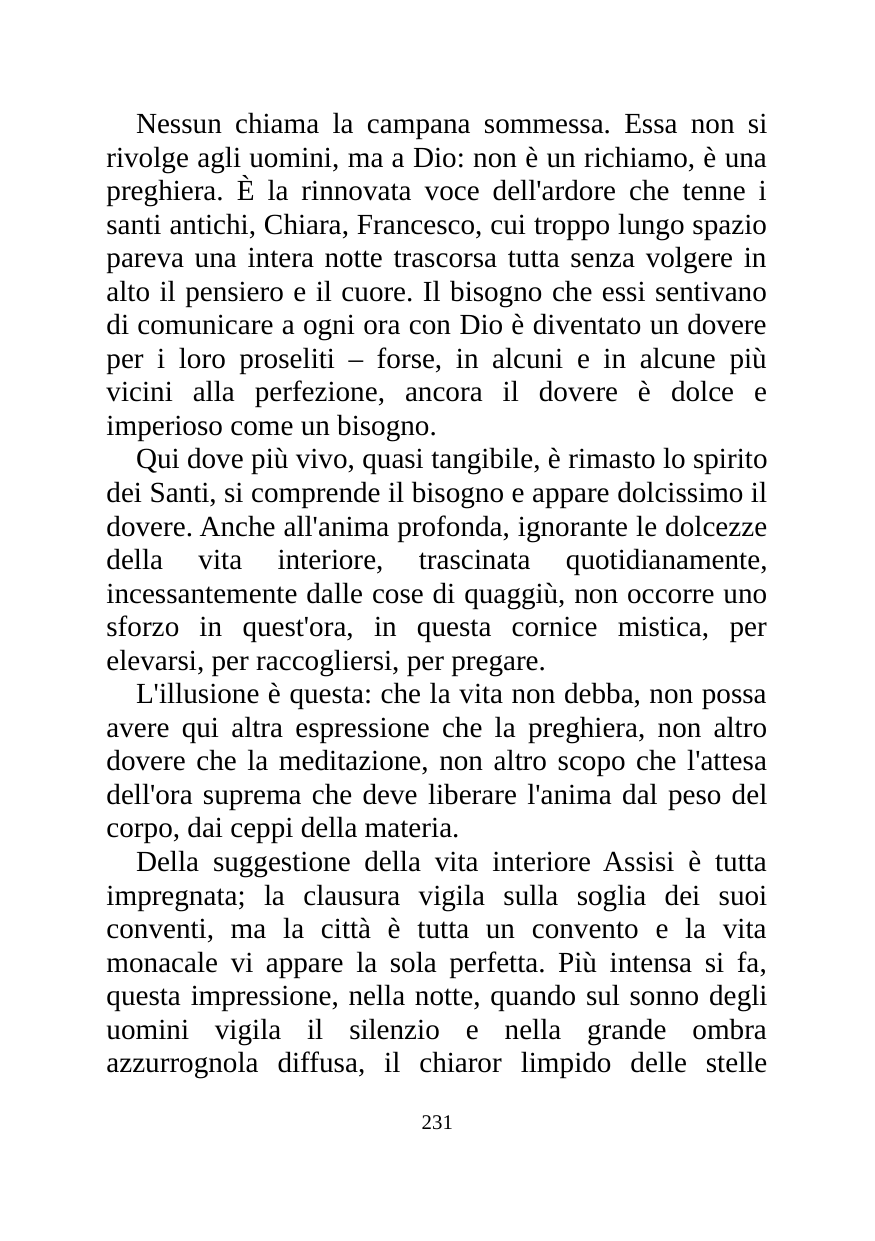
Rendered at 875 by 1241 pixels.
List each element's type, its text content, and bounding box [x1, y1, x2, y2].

text L'illusione è questa: che la vita non debba, non possa avere qui altra espressione che la preghiera, non altro dovere che la meditazione, non altro scopo che l'attesa dell'ora suprema che deve liberare l'anima dal peso del corpo, dai ceppi della materia. [106, 676, 768, 844]
text Nessun chiama la campana sommessa. Essa non si rivolge agli uomini, ma a Dio: non è un richiamo, è una preghiera. È la rinnovata voce dell'ardore che tenne i santi antichi, Chiara, Francesco, cui troppo lungo spazio pareva una intera notte trascorsa tutta senza volgere in alto il pensiero e il cuore. Il bisogno che essi sentivano di comunicare a ogni ora con Dio è diventato un dovere per i loro proseliti – forse, in alcuni e in alcune più vicini alla perfezione, ancora il dovere è dolce e imperioso come un bisogno. [106, 106, 768, 442]
text Della suggestione della vita interiore Assisi è tutta impregnata; la clausura vigila sulla soglia dei suoi conventi, ma la città è tutta un convento e la vita monacale vi appare la sola perfetta. Più intensa si fa, questa impressione, nella notte, quando sul sonno degli uomini vigila il silenzio e nella grande ombra azzurrognola diffusa, il chiaror limpido delle stelle [106, 844, 768, 1079]
text Qui dove più vivo, quasi tangibile, è rimasto lo spirito dei Santi, si comprende il bisogno e appare dolcissimo il dovere. Anche all'anima profonda, ignorante le dolcezze della vita interiore, trascinata quotidianamente, incessantemente dalle cose di quaggiù, non occorre uno sforzo in quest'ora, in questa cornice mistica, per elevarsi, per raccogliersi, per pregare. [106, 442, 768, 676]
